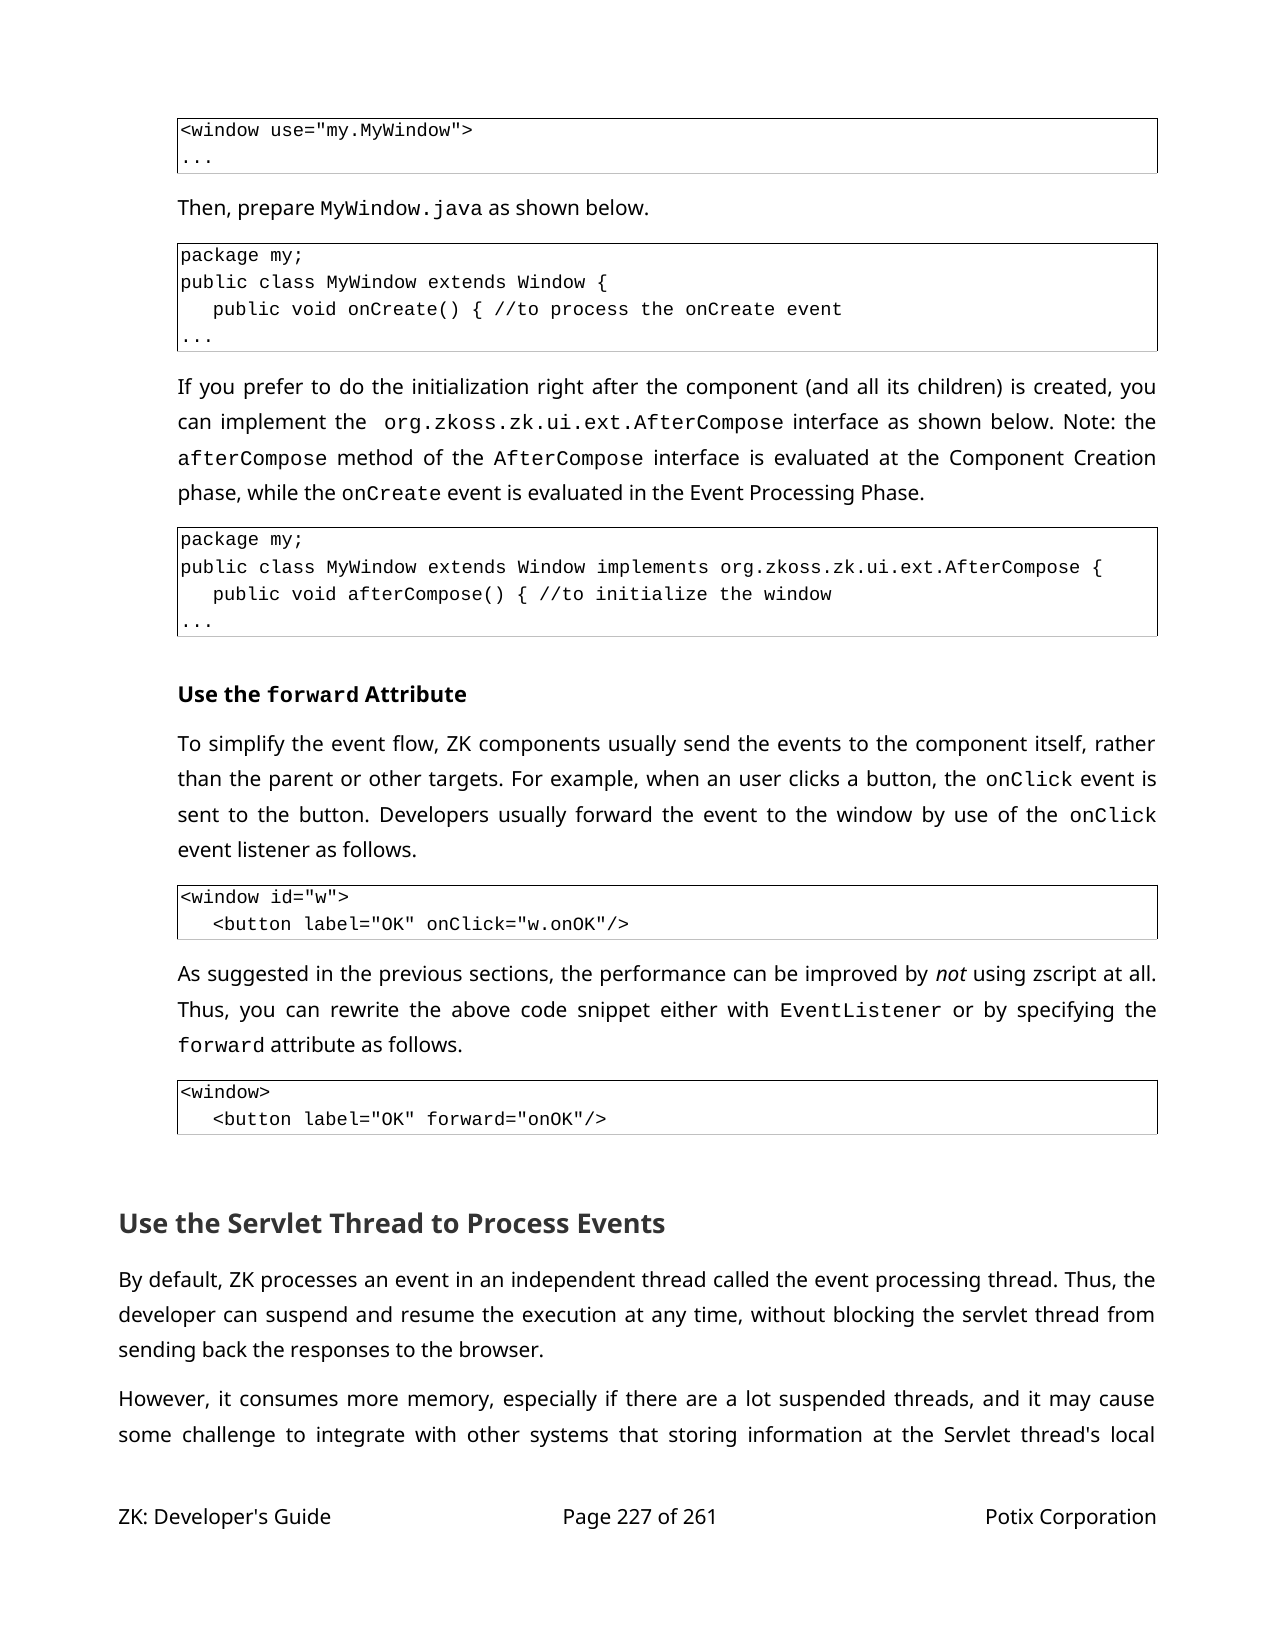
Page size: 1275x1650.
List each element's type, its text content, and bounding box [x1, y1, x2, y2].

text To simplify the event flow, ZK components usually send the events to the component itself, rather than the parent or other targets. For example, when an user clicks a button, the onClick event is sent to the button. Developers usually forward the event to the window by use of the onClick event listener as follows. [177, 729, 1157, 864]
text ... [178, 324, 1157, 351]
text However, it consumes more memory, especially if there are a lot suspended threads, and it may cause some challenge to integrate with other systems that storing information at the Servlet thread's local [118, 1384, 1157, 1448]
text public void afterCompose() { //to initialize the window [178, 582, 1157, 606]
text Then, prepare MyWindow.java as shown below. [177, 193, 1157, 222]
text ... [178, 609, 1157, 636]
text public class MyWindow extends Window { [178, 269, 1157, 294]
subtitle Use the forward Attribute [177, 679, 1157, 709]
text <button label="OK" onClick="w.onOK"/> [178, 912, 1157, 939]
text As suggested in the previous sections, the performance can be improved by not using zscript at all. Thus, you can rewrite the above code snippet either with EventListener or by specifying the forward attribute as follows. [177, 959, 1157, 1059]
text <window> [178, 1081, 1157, 1104]
text public void onCreate() { //to process the onCreate event [178, 297, 1157, 321]
text <window id="w"> [178, 886, 1157, 909]
text <window use="my.MyWindow"> [178, 119, 1157, 142]
text By default, ZK processes an event in an independent thread called the event processing thread. Thus, the developer can suspend and resume the execution at any time, without blocking the servlet thread from sending back the responses to the browser. [118, 1265, 1157, 1364]
text <button label="OK" forward="onOK"/> [178, 1107, 1157, 1134]
text package my; [178, 244, 1157, 267]
text ... [178, 145, 1157, 173]
text package my; [178, 528, 1157, 552]
text public class MyWindow extends Window implements org.zkoss.zk.ui.ext.AfterCompose { [178, 554, 1157, 579]
text If you prefer to do the initialization right after the component (and all its children) is created, you can implement the org.zkoss.zk.ui.ext.AfterCompose interface as shown below. Note: the afterCompose method of the AfterCompose interface is evaluated at the Component Creation phase, while the onCreate event is evaluated in the Event Processing Phase. [177, 372, 1157, 507]
subtitle Use the Servlet Thread to Process Events [118, 1205, 1157, 1242]
